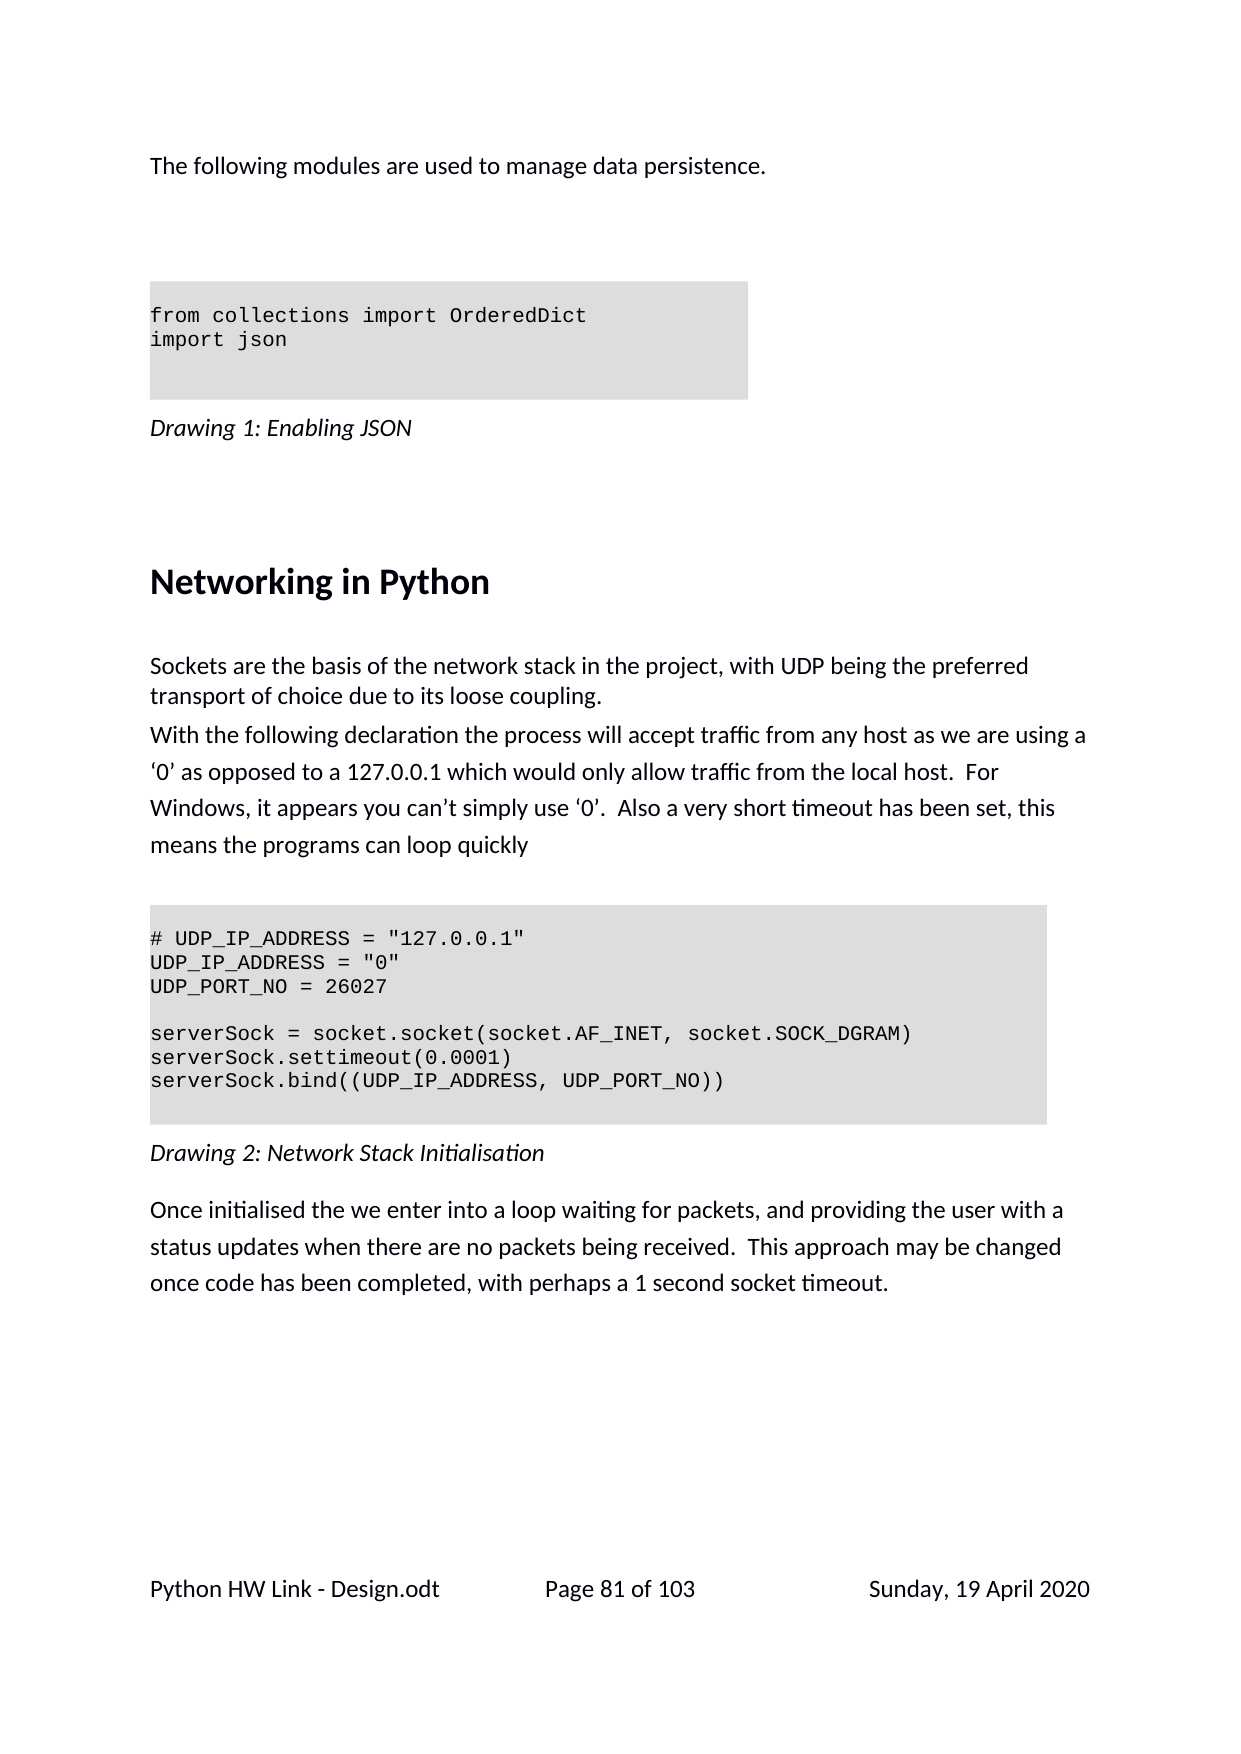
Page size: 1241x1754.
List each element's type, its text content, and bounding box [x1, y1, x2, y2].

text The following modules are used to manage data persistence. [150, 150, 1090, 181]
subtitle Networking in Python [150, 558, 1090, 604]
text Sockets are the basis of the network stack in the project, with UDP being the preferred transport of choice due to its loose coupling. [150, 650, 1090, 711]
text Drawing 1: Enabling JSON [150, 400, 748, 443]
text Once initialised the we enter into a loop waiting for packets, and providing the user with a status updates when there are no packets being received. This approach may be changed once code has been completed, with perhaps a 1 second socket timeout. [150, 880, 1090, 1298]
text With the following declaration the process will accept traffic from any host as we are using a ‘0’ as opposed to a 127.0.0.1 which would only allow traffic from the local host. For Windows, it appears you can’t simply use ‘0’. Also a very short timeout has been set, this means the programs can loop quickly [150, 719, 1090, 859]
text Drawing 2: Network Stack Initialisation [150, 1125, 1047, 1168]
